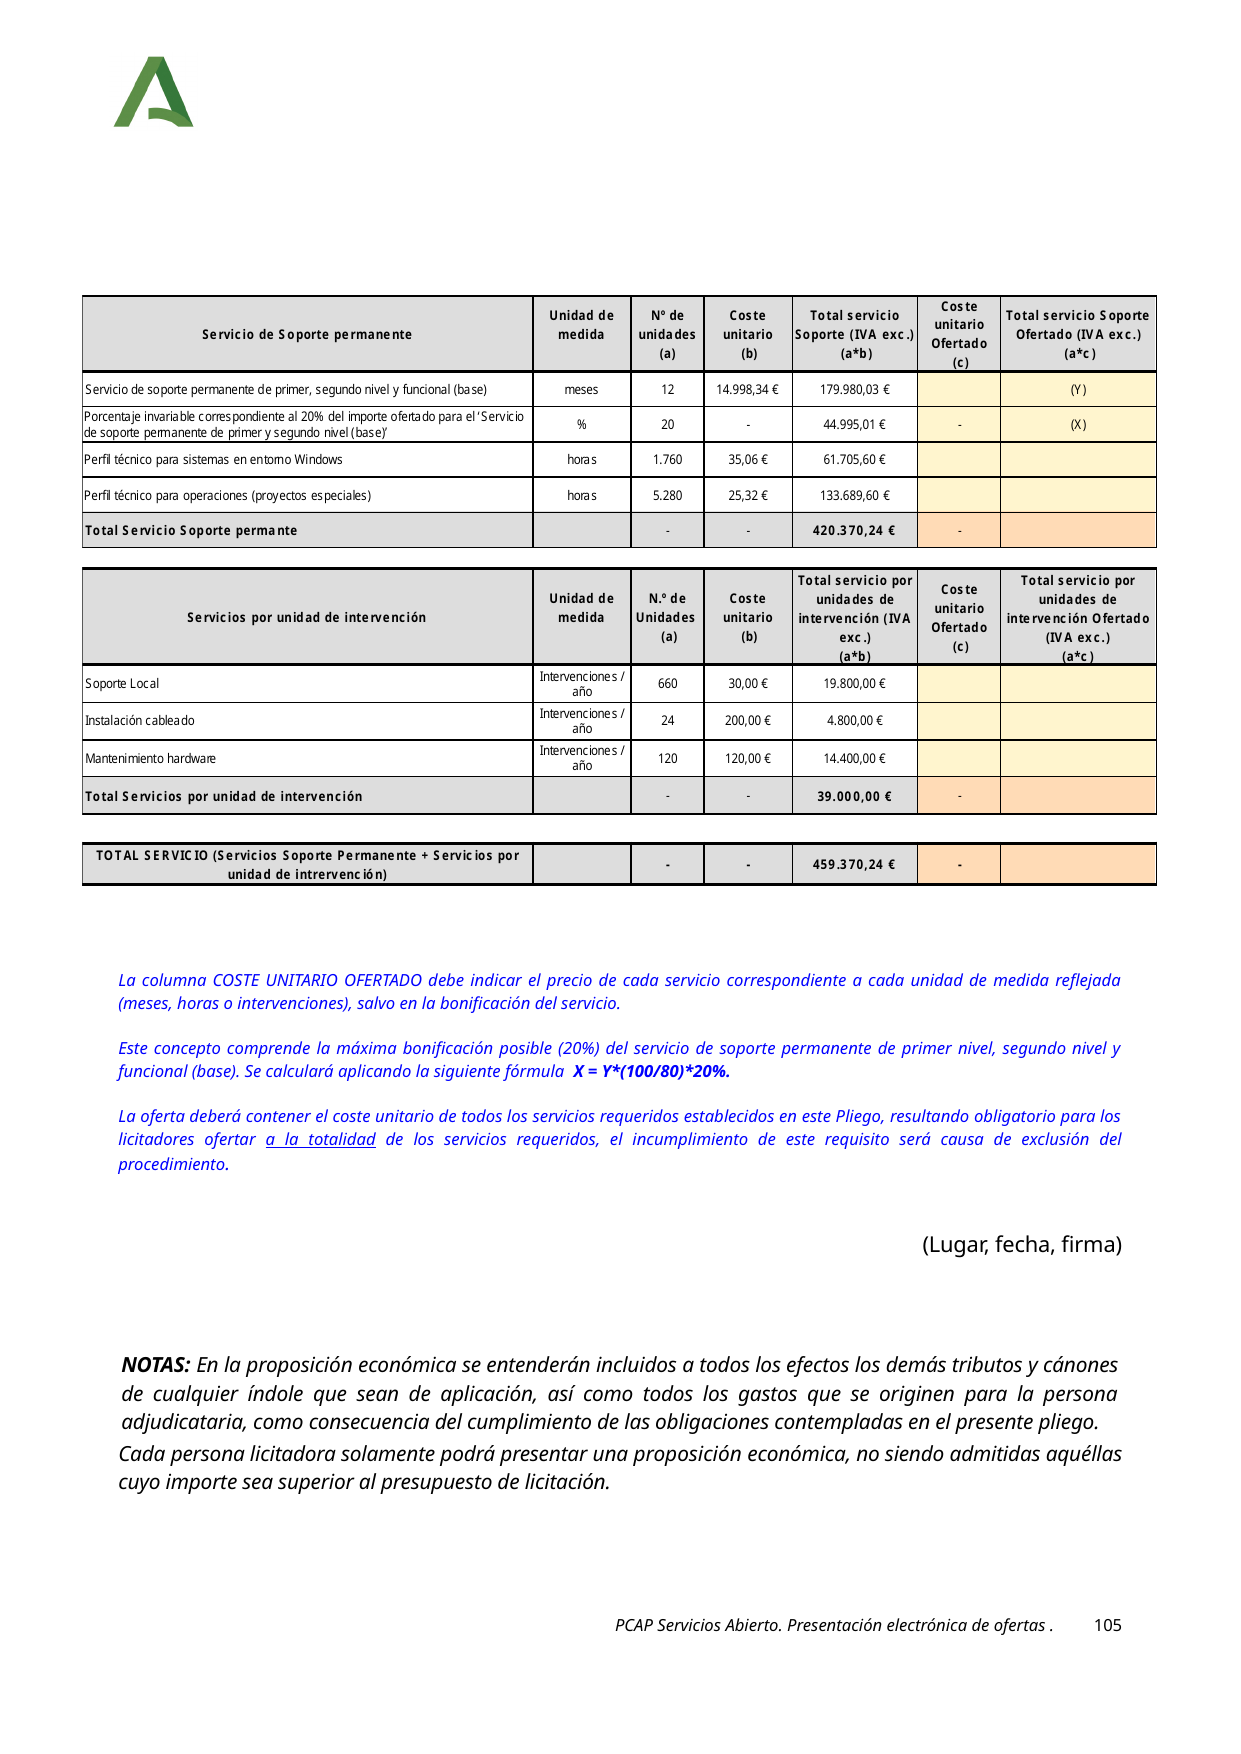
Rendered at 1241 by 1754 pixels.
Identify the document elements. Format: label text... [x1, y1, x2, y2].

text La oferta deberá contener el coste unitario de todos los servicios requeridos establecidos en este Pliego, resultando obligatorio para los licitadores ofertar a la totalidad de los servicios requeridos, el incumplimiento de este requisito será causa de exclusión del procedimiento. [118, 1105, 1122, 1176]
picture [109, 52, 198, 131]
text La columna COSTE UNITARIO OFERTADO debe indicar el precio de cada servicio correspondiente a cada unidad de medida reflejada (meses, horas o intervenciones), salvo en la bonificación del servicio. [118, 969, 1122, 1014]
text Cada persona licitadora solamente podrá presentar una proposición económica, no siendo admitidas aquéllas cuyo importe sea superior al presupuesto de licitación. [118, 1439, 1122, 1496]
text NOTAS: En la proposición económica se entenderán incluidos a todos los efectos los demás tributos y cánones de cualquier índole que sean de aplicación, así como todos los gastos que se originen para la persona adjudicataria, como consecuencia del cumplimiento de las obligaciones contempladas en el presente pliego. [118, 1348, 1122, 1439]
text Este concepto comprende la máxima bonificación posible (20%) del servicio de soporte permanente de primer nivel, segundo nivel y funcional (base). Se calculará aplicando la siguiente fórmula X = Y*(100/80)*20%. [118, 1037, 1122, 1082]
text (Lugar, fecha, firma) [118, 1228, 1122, 1258]
